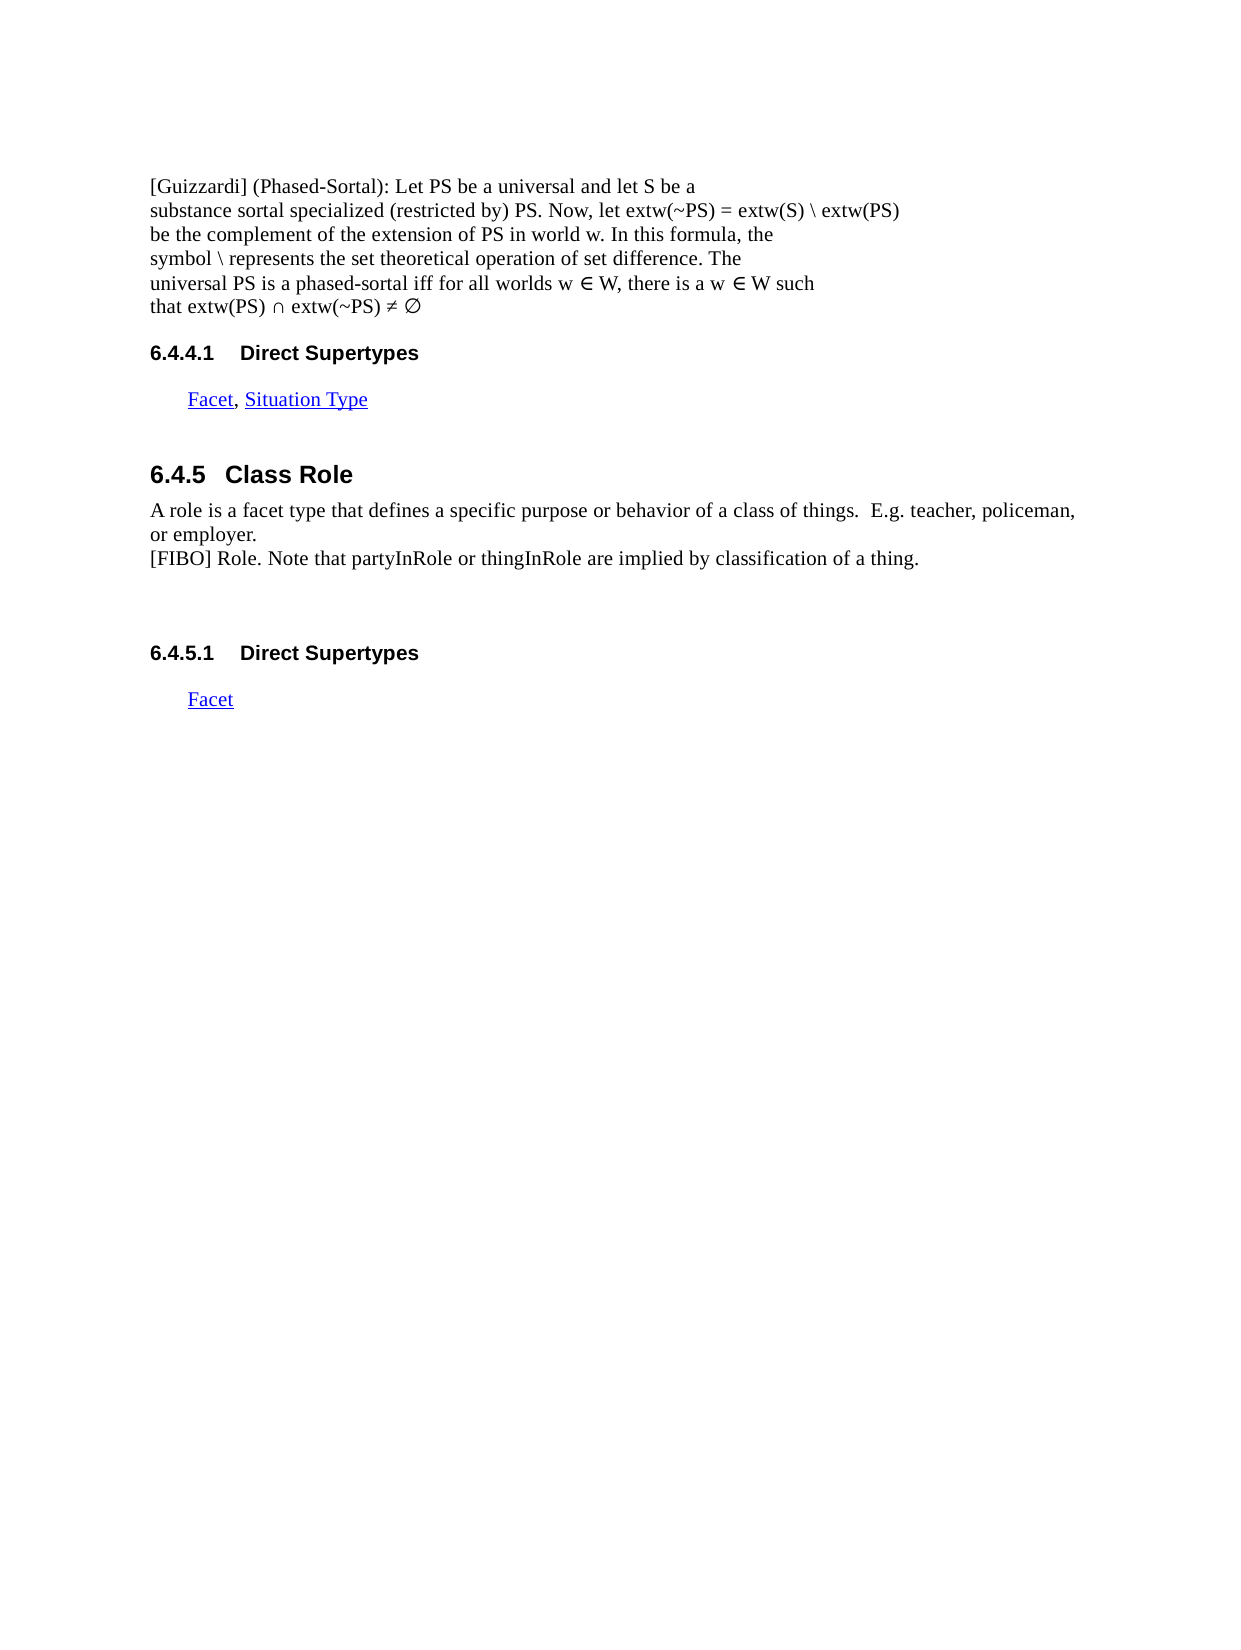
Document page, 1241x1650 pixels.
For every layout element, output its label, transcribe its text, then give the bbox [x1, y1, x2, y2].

subtitle Class Role [150, 460, 1090, 489]
text Facet [187, 687, 1090, 711]
text [Guizzardi] (Phased-Sortal): Let PS be a universal and let S be a substance sortal specialized (restricted by) PS. Now, let extw(~PS) = extw(S) \ extw(PS) be the complement of the extension of PS in world w. In this formula, the symbol \ represents the set theoretical operation of set difference. The universal PS is a phased-sortal iff for all worlds w ∈ W, there is a w ∈ W such that extw(PS) ∩ extw(~PS) ≠ ∅ [150, 150, 1090, 318]
text A role is a facet type that defines a specific purpose or behavior of a class of things. E.g. teacher, policeman, or employer. [FIBO] Role. Note that partyInRole or thingInRole are implied by classification of a thing. [150, 498, 1090, 618]
subtitle Direct Supertypes [150, 341, 1090, 365]
text Facet, Situation Type [187, 387, 1090, 411]
subtitle Direct Supertypes [150, 641, 1090, 665]
